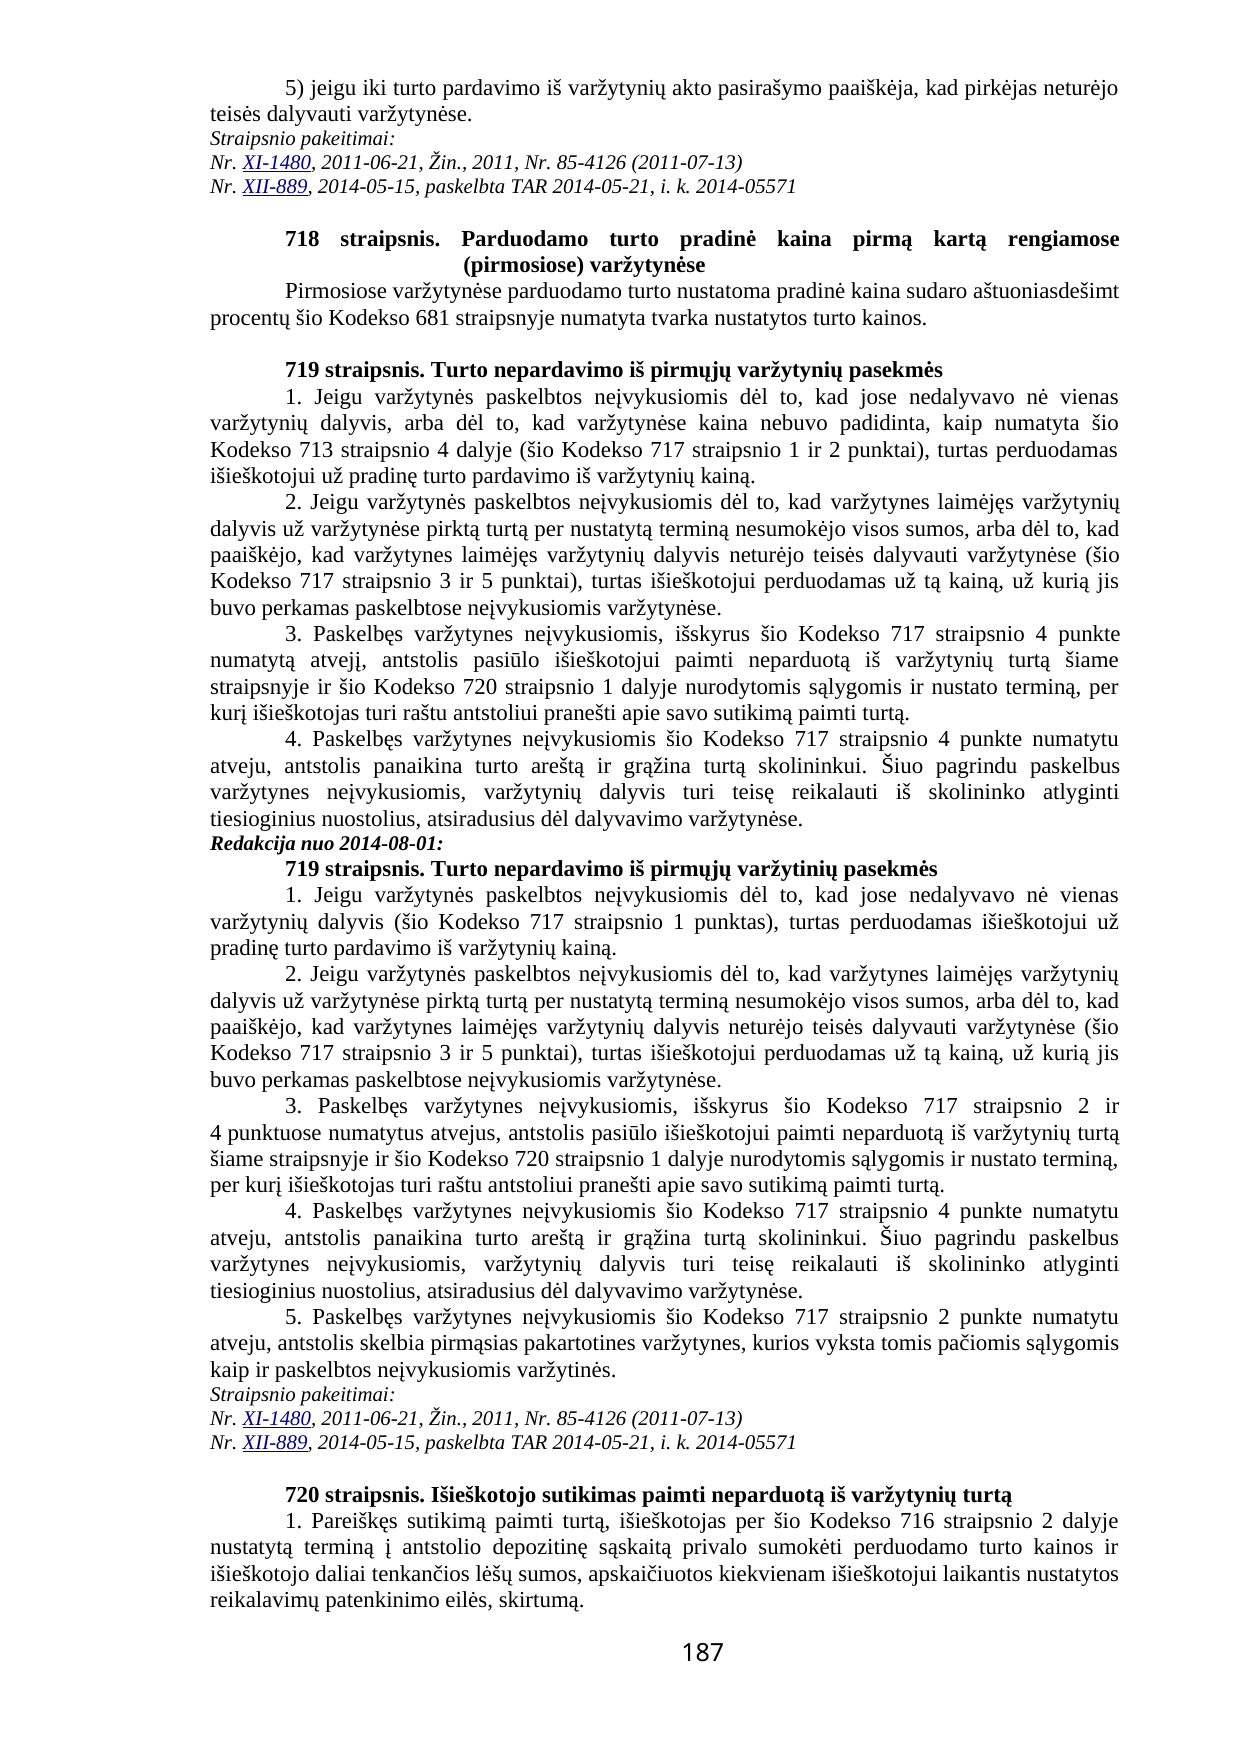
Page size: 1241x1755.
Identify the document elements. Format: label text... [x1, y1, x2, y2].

text 4. Paskelbęs varžytynes neįvykusiomis šio Kodekso 717 straipsnio 4 punkte numatytu atveju, antstolis panaikina turto areštą ir grąžina turtą skolininkui. Šiuo pagrindu paskelbus varžytynes neįvykusiomis, varžytynių dalyvis turi teisę reikalauti iš skolininko atlyginti tiesioginius nuostolius, atsiradusius dėl dalyvavimo varžytynėse. [210, 726, 1120, 831]
text Straipsnio pakeitimai: [210, 126, 1120, 150]
text 2. Jeigu varžytynės paskelbtos neįvykusiomis dėl to, kad varžytynes laimėjęs varžytynių dalyvis už varžytynėse pirktą turtą per nustatytą terminą nesumokėjo visos sumos, arba dėl to, kad paaiškėjo, kad varžytynes laimėjęs varžytynių dalyvis neturėjo teisės dalyvauti varžytynėse (šio Kodekso 717 straipsnio 3 ir 5 punktai), turtas išieškotojui perduodamas už tą kainą, už kurią jis buvo perkamas paskelbtose neįvykusiomis varžytynėse. [210, 960, 1120, 1092]
text 5. Paskelbęs varžytynes neįvykusiomis šio Kodekso 717 straipsnio 2 punkte numatytu atveju, antstolis skelbia pirmąsias pakartotines varžytynes, kurios vyksta tomis pačiomis sąlygomis kaip ir paskelbtos neįvykusiomis varžytinės. [210, 1303, 1120, 1382]
text 3. Paskelbęs varžytynes neįvykusiomis, išskyrus šio Kodekso 717 straipsnio 4 punkte numatytą atvejį, antstolis pasiūlo išieškotojui paimti neparduotą iš varžytynių turtą šiame straipsnyje ir šio Kodekso 720 straipsnio 1 dalyje nurodytomis sąlygomis ir nustato terminą, per kurį išieškotojas turi raštu antstoliui pranešti apie savo sutikimą paimti turtą. [210, 620, 1120, 726]
text Nr. XII-889, 2014-05-15, paskelbta TAR 2014-05-21, i. k. 2014-05571 [210, 174, 1120, 198]
text 3. Paskelbęs varžytynes neįvykusiomis, išskyrus šio Kodekso 717 straipsnio 2 ir 4 punktuose numatytus atvejus, antstolis pasiūlo išieškotojui paimti neparduotą iš varžytynių turtą šiame straipsnyje ir šio Kodekso 720 straipsnio 1 dalyje nurodytomis sąlygomis ir nustato terminą, per kurį išieškotojas turi raštu antstoliui pranešti apie savo sutikimą paimti turtą. [210, 1092, 1120, 1198]
text 4. Paskelbęs varžytynes neįvykusiomis šio Kodekso 717 straipsnio 4 punkte numatytu atveju, antstolis panaikina turto areštą ir grąžina turtą skolininkui. Šiuo pagrindu paskelbus varžytynes neįvykusiomis, varžytynių dalyvis turi teisę reikalauti iš skolininko atlyginti tiesioginius nuostolius, atsiradusius dėl dalyvavimo varžytynėse. [210, 1198, 1120, 1303]
text Nr. XI-1480, 2011-06-21, Žin., 2011, Nr. 85-4126 (2011-07-13) [210, 1406, 1120, 1430]
text 1. Pareiškęs sutikimą paimti turtą, išieškotojas per šio Kodekso 716 straipsnio 2 dalyje nustatytą terminą į antstolio depozitinę sąskaitą privalo sumokėti perduodamo turto kainos ir išieškotojo daliai tenkančios lėšų sumos, apskaičiuotos kiekvienam išieškotojui laikantis nustatytos reikalavimų patenkinimo eilės, skirtumą. [210, 1507, 1120, 1612]
text 719 straipsnis. Turto nepardavimo iš pirmųjų varžytinių pasekmės [210, 855, 1120, 881]
text Straipsnio pakeitimai: [210, 1382, 1120, 1406]
text 1. Jeigu varžytynės paskelbtos neįvykusiomis dėl to, kad jose nedalyvavo nė vienas varžytynių dalyvis (šio Kodekso 717 straipsnio 1 punktas), turtas perduodamas išieškotojui už pradinę turto pardavimo iš varžytynių kainą. [210, 881, 1120, 960]
text Redakcija nuo 2014-08-01: [210, 831, 1120, 855]
text 719 straipsnis. Turto nepardavimo iš pirmųjų varžytynių pasekmės [210, 357, 1120, 383]
text 2. Jeigu varžytynės paskelbtos neįvykusiomis dėl to, kad varžytynes laimėjęs varžytynių dalyvis už varžytynėse pirktą turtą per nustatytą terminą nesumokėjo visos sumos, arba dėl to, kad paaiškėjo, kad varžytynes laimėjęs varžytynių dalyvis neturėjo teisės dalyvauti varžytynėse (šio Kodekso 717 straipsnio 3 ir 5 punktai), turtas išieškotojui perduodamas už tą kainą, už kurią jis buvo perkamas paskelbtose neįvykusiomis varžytynėse. [210, 488, 1120, 620]
text 718 straipsnis. Parduodamo turto pradinė kaina pirmą kartą rengiamose (pirmosiose) varžytynėse [285, 225, 1120, 277]
text Pirmosiose varžytynėse parduodamo turto nustatoma pradinė kaina sudaro aštuoniasdešimt procentų šio Kodekso 681 straipsnyje numatyta tvarka nustatytos turto kainos. [210, 277, 1120, 330]
text 1. Jeigu varžytynės paskelbtos neįvykusiomis dėl to, kad jose nedalyvavo nė vienas varžytynių dalyvis, arba dėl to, kad varžytynėse kaina nebuvo padidinta, kaip numatyta šio Kodekso 713 straipsnio 4 dalyje (šio Kodekso 717 straipsnio 1 ir 2 punktai), turtas perduodamas išieškotojui už pradinę turto pardavimo iš varžytynių kainą. [210, 383, 1120, 488]
text 5) jeigu iki turto pardavimo iš varžytynių akto pasirašymo paaiškėja, kad pirkėjas neturėjo teisės dalyvauti varžytynėse. [210, 73, 1120, 126]
text 720 straipsnis. Išieškotojo sutikimas paimti neparduotą iš varžytynių turtą [210, 1481, 1120, 1507]
text Nr. XI-1480, 2011-06-21, Žin., 2011, Nr. 85-4126 (2011-07-13) [210, 150, 1120, 174]
text Nr. XII-889, 2014-05-15, paskelbta TAR 2014-05-21, i. k. 2014-05571 [210, 1430, 1120, 1454]
